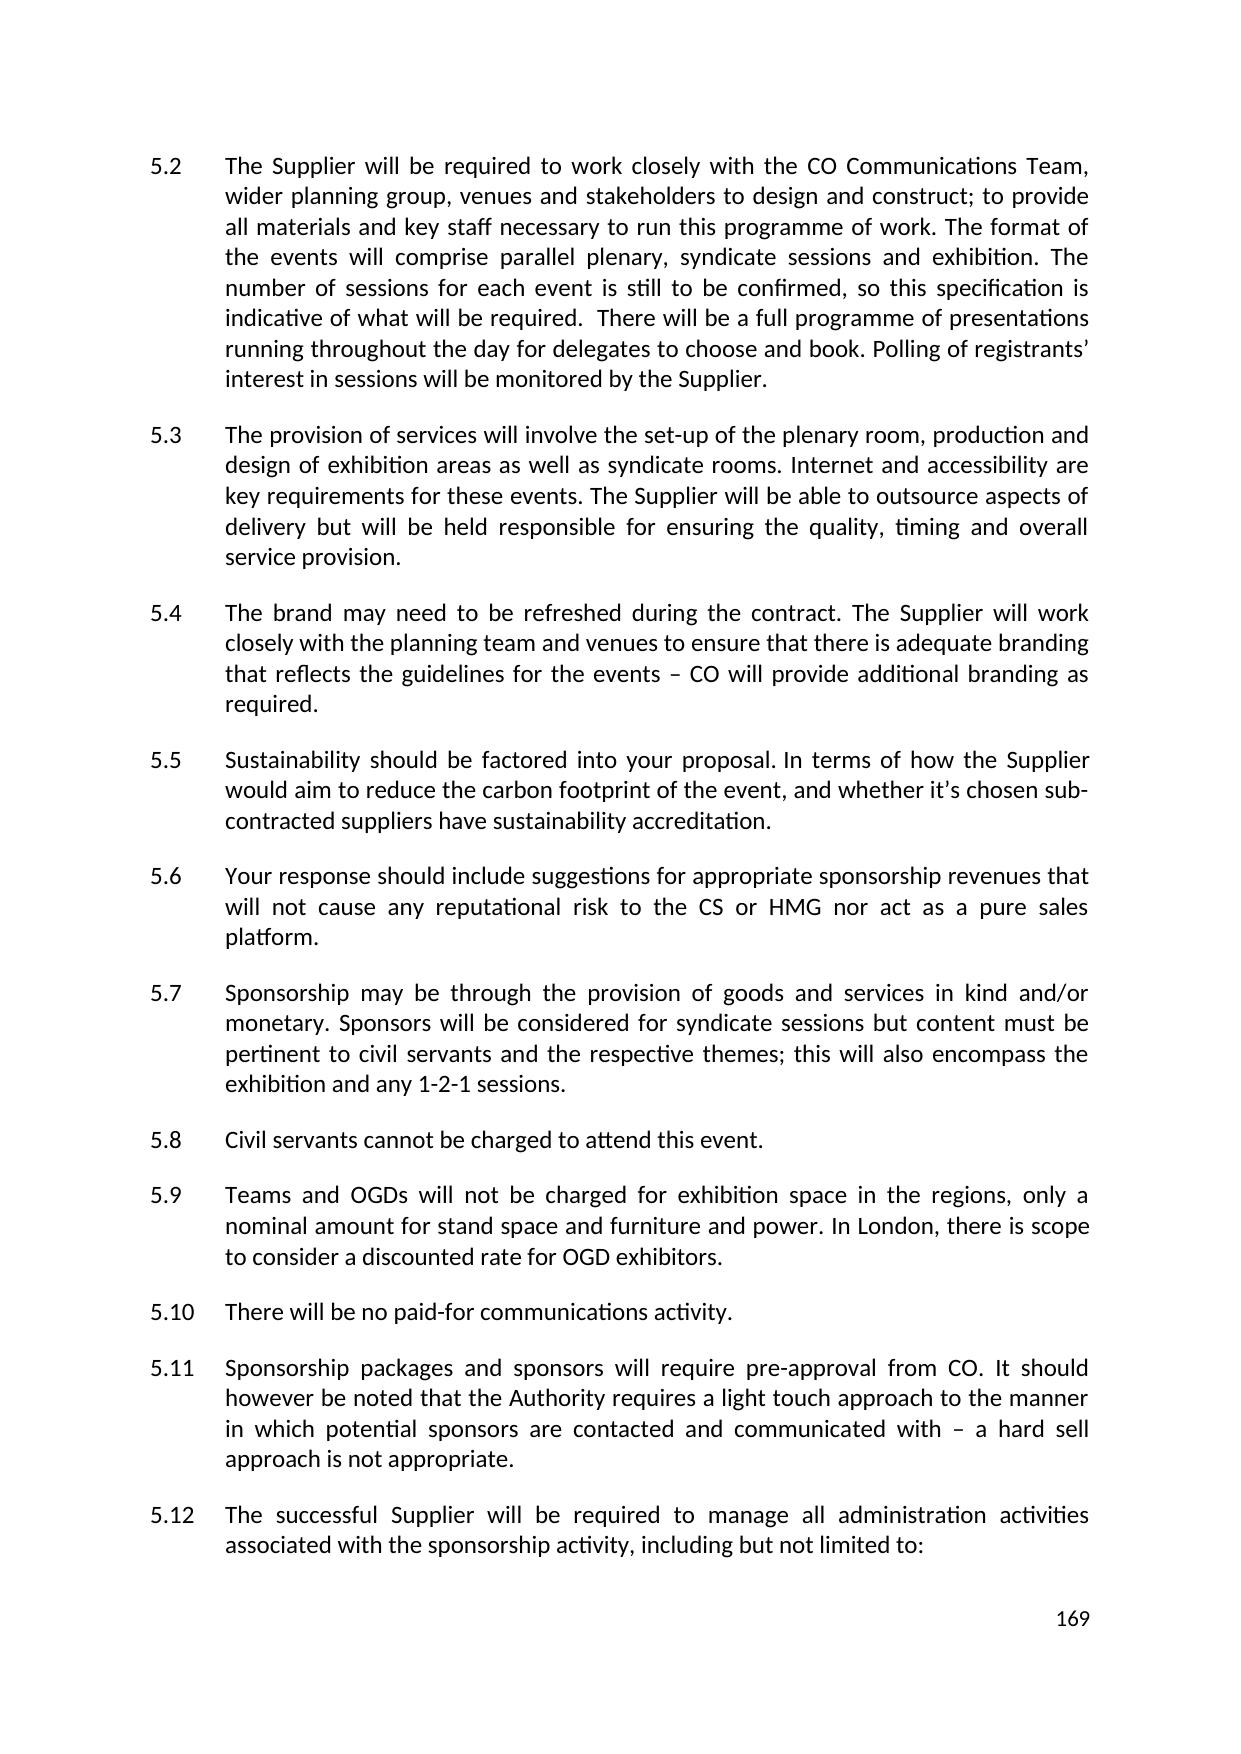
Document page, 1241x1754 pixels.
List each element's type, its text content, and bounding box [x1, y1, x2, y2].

subtitle There will be no paid-for communications activity. [150, 1296, 1090, 1327]
subtitle The brand may need to be refreshed during the contract. The Supplier will work closely with the planning team and venues to ensure that there is adequate branding that reflects the guidelines for the events – CO will provide additional branding as required. [150, 597, 1090, 719]
subtitle The successful Supplier will be required to manage all administration activities associated with the sponsorship activity, including but not limited to: [150, 1499, 1090, 1560]
subtitle Sponsorship may be through the provision of goods and services in kind and/or monetary. Sponsors will be considered for syndicate sessions but content must be pertinent to civil servants and the respective themes; this will also encompass the exhibition and any 1-2-1 sessions. [150, 977, 1090, 1099]
subtitle Sustainability should be factored into your proposal. In terms of how the Supplier would aim to reduce the carbon footprint of the event, and whether it’s chosen sub-contracted suppliers have sustainability accreditation. [150, 744, 1090, 835]
subtitle Civil servants cannot be charged to attend this event. [150, 1124, 1090, 1154]
subtitle Teams and OGDs will not be charged for exhibition space in the regions, only a nominal amount for stand space and furniture and power. In London, there is scope to consider a discounted rate for OGD exhibitors. [150, 1179, 1090, 1271]
subtitle The Supplier will be required to work closely with the CO Communications Team, wider planning group, venues and stakeholders to design and construct; to provide all materials and key staff necessary to run this programme of work. The format of the events will comprise parallel plenary, syndicate sessions and exhibition. The number of sessions for each event is still to be confirmed, so this specification is indicative of what will be required. There will be a full programme of presentations running throughout the day for delegates to choose and book. Polling of registrants’ interest in sessions will be monitored by the Supplier. [150, 150, 1090, 394]
subtitle The provision of services will involve the set-up of the plenary room, production and design of exhibition areas as well as syndicate rooms. Internet and accessibility are key requirements for these events. The Supplier will be able to outsource aspects of delivery but will be held responsible for ensuring the quality, timing and overall service provision. [150, 419, 1090, 572]
subtitle Your response should include suggestions for appropriate sponsorship revenues that will not cause any reputational risk to the CS or HMG nor act as a pure sales platform. [150, 860, 1090, 952]
subtitle Sponsorship packages and sponsors will require pre-approval from CO. It should however be noted that the Authority requires a light touch approach to the manner in which potential sponsors are contacted and communicated with – a hard sell approach is not appropriate. [150, 1352, 1090, 1474]
